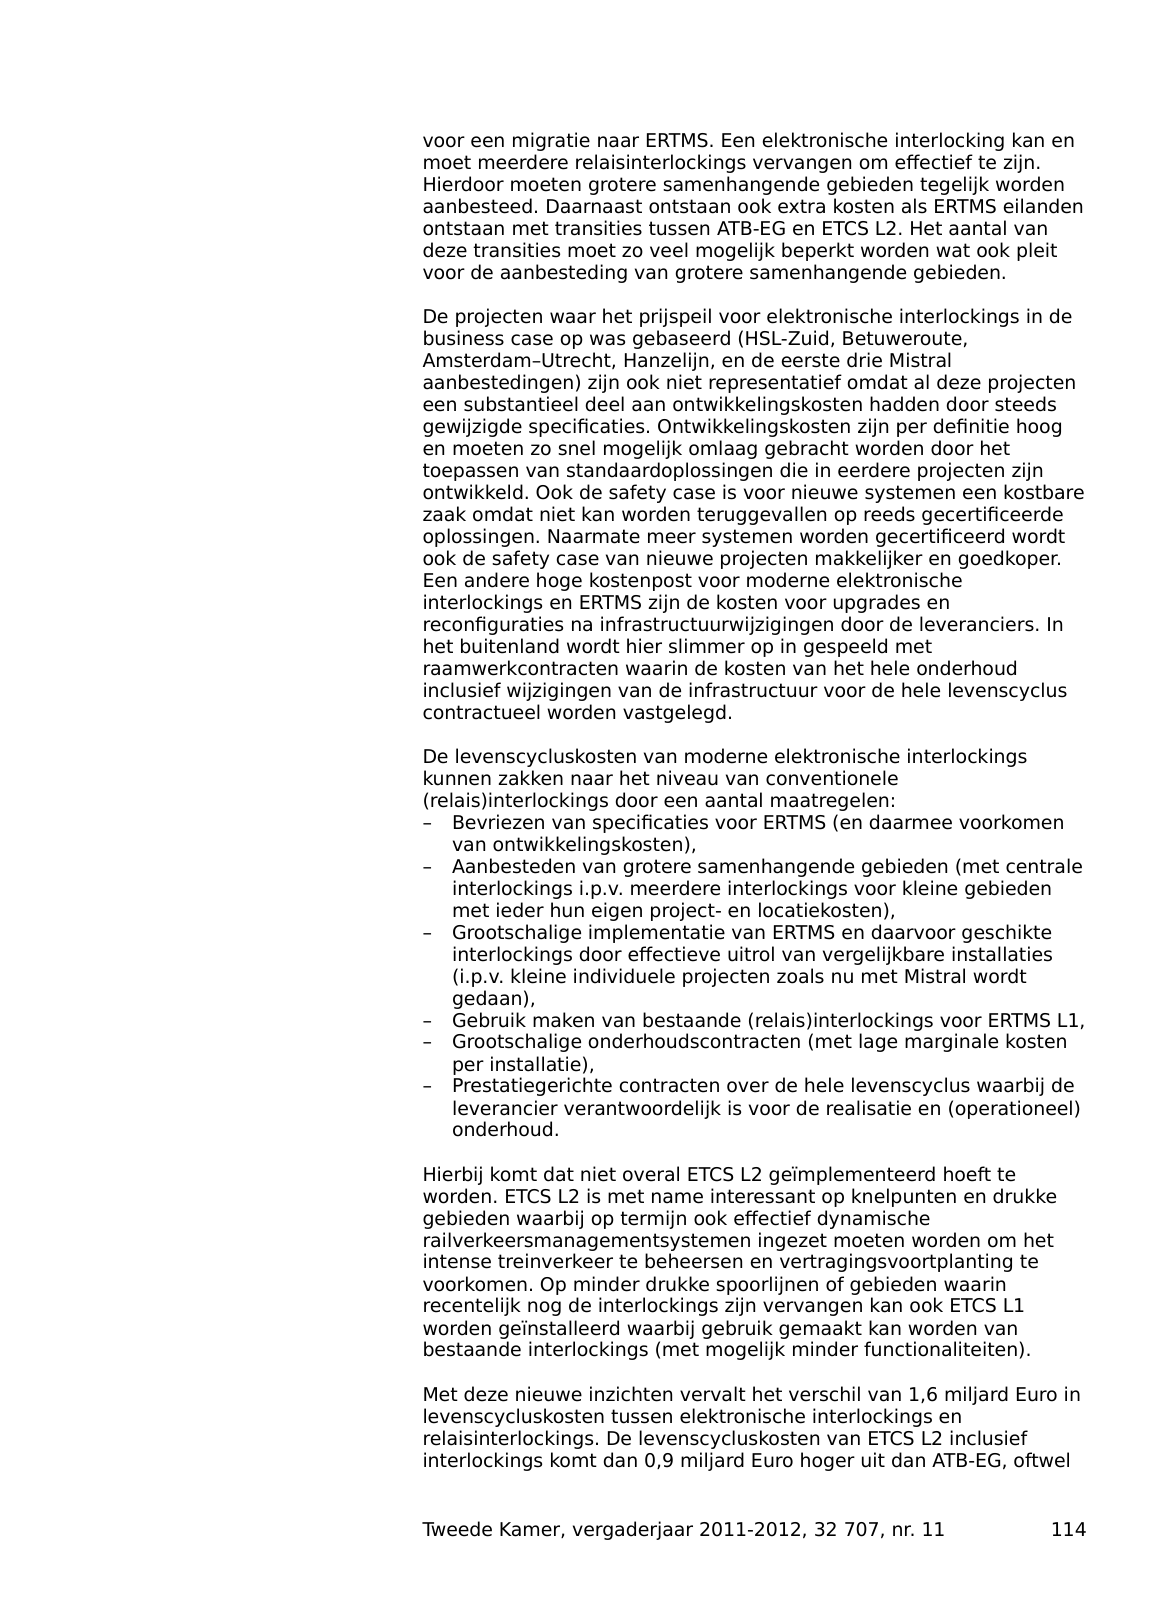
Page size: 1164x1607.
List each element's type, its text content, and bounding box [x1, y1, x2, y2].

text – Gebruik maken van bestaande (relais)interlockings voor ERTMS L1, [422, 1009, 1087, 1031]
text voor een migratie naar ERTMS. Een elektronische interlocking kan en moet meerdere relaisinterlockings vervangen om effectief te zijn. Hierdoor moeten grotere samenhangende gebieden tegelijk worden aanbesteed. Daarnaast ontstaan ook extra kosten als ERTMS eilanden ontstaan met transities tussen ATB-EG en ETCS L2. Het aantal van deze transities moet zo veel mogelijk beperkt worden wat ook pleit voor de aanbesteding van grotere samenhangende gebieden. [422, 130, 1087, 284]
text – Prestatiegerichte contracten over de hele levenscyclus waarbij de leverancier verantwoordelijk is voor de realisatie en (operationeel) onderhoud. [422, 1075, 1087, 1141]
text – Grootschalige onderhoudscontracten (met lage marginale kosten per installatie), [422, 1031, 1087, 1075]
text – Grootschalige implementatie van ERTMS en daarvoor geschikte interlockings door effectieve uitrol van vergelijkbare installaties (i.p.v. kleine individuele projecten zoals nu met Mistral wordt gedaan), [422, 922, 1087, 1009]
text De levenscycluskosten van moderne elektronische interlockings kunnen zakken naar het niveau van conventionele (relais)interlockings door een aantal maatregelen: [422, 746, 1087, 812]
text – Bevriezen van specificaties voor ERTMS (en daarmee voorkomen van ontwikkelingskosten), [422, 812, 1087, 856]
text Met deze nieuwe inzichten vervalt het verschil van 1,6 miljard Euro in levenscycluskosten tussen elektronische interlockings en relaisinterlockings. De levenscycluskosten van ETCS L2 inclusief interlockings komt dan 0,9 miljard Euro hoger uit dan ATB-EG, oftwel [422, 1383, 1087, 1471]
text – Aanbesteden van grotere samenhangende gebieden (met centrale interlockings i.p.v. meerdere interlockings voor kleine gebieden met ieder hun eigen project- en locatiekosten), [422, 856, 1087, 922]
text De projecten waar het prijspeil voor elektronische interlockings in de business case op was gebaseerd (HSL-Zuid, Betuweroute, Amsterdam–Utrecht, Hanzelijn, en de eerste drie Mistral aanbestedingen) zijn ook niet representatief omdat al deze projecten een substantieel deel aan ontwikkelingskosten hadden door steeds gewijzigde specificaties. Ontwikkelingskosten zijn per definitie hoog en moeten zo snel mogelijk omlaag gebracht worden door het toepassen van standaardoplossingen die in eerdere projecten zijn ontwikkeld. Ook de safety case is voor nieuwe systemen een kostbare zaak omdat niet kan worden teruggevallen op reeds gecertificeerde oplossingen. Naarmate meer systemen worden gecertificeerd wordt ook de safety case van nieuwe projecten makkelijker en goedkoper. Een andere hoge kostenpost voor moderne elektronische interlockings en ERTMS zijn de kosten voor upgrades en reconfiguraties na infrastructuurwijzigingen door de leveranciers. In het buitenland wordt hier slimmer op in gespeeld met raamwerkcontracten waarin de kosten van het hele onderhoud inclusief wijzigingen van de infrastructuur voor de hele levenscyclus contractueel worden vastgelegd. [422, 306, 1087, 723]
text Hierbij komt dat niet overal ETCS L2 geïmplementeerd hoeft te worden. ETCS L2 is met name interessant op knelpunten en drukke gebieden waarbij op termijn ook effectief dynamische railverkeersmanagementsystemen ingezet moeten worden om het intense treinverkeer te beheersen en vertragingsvoortplanting te voorkomen. Op minder drukke spoorlijnen of gebieden waarin recentelijk nog de interlockings zijn vervangen kan ook ETCS L1 worden geïnstalleerd waarbij gebruik gemaakt kan worden van bestaande interlockings (met mogelijk minder functionaliteiten). [422, 1163, 1087, 1361]
